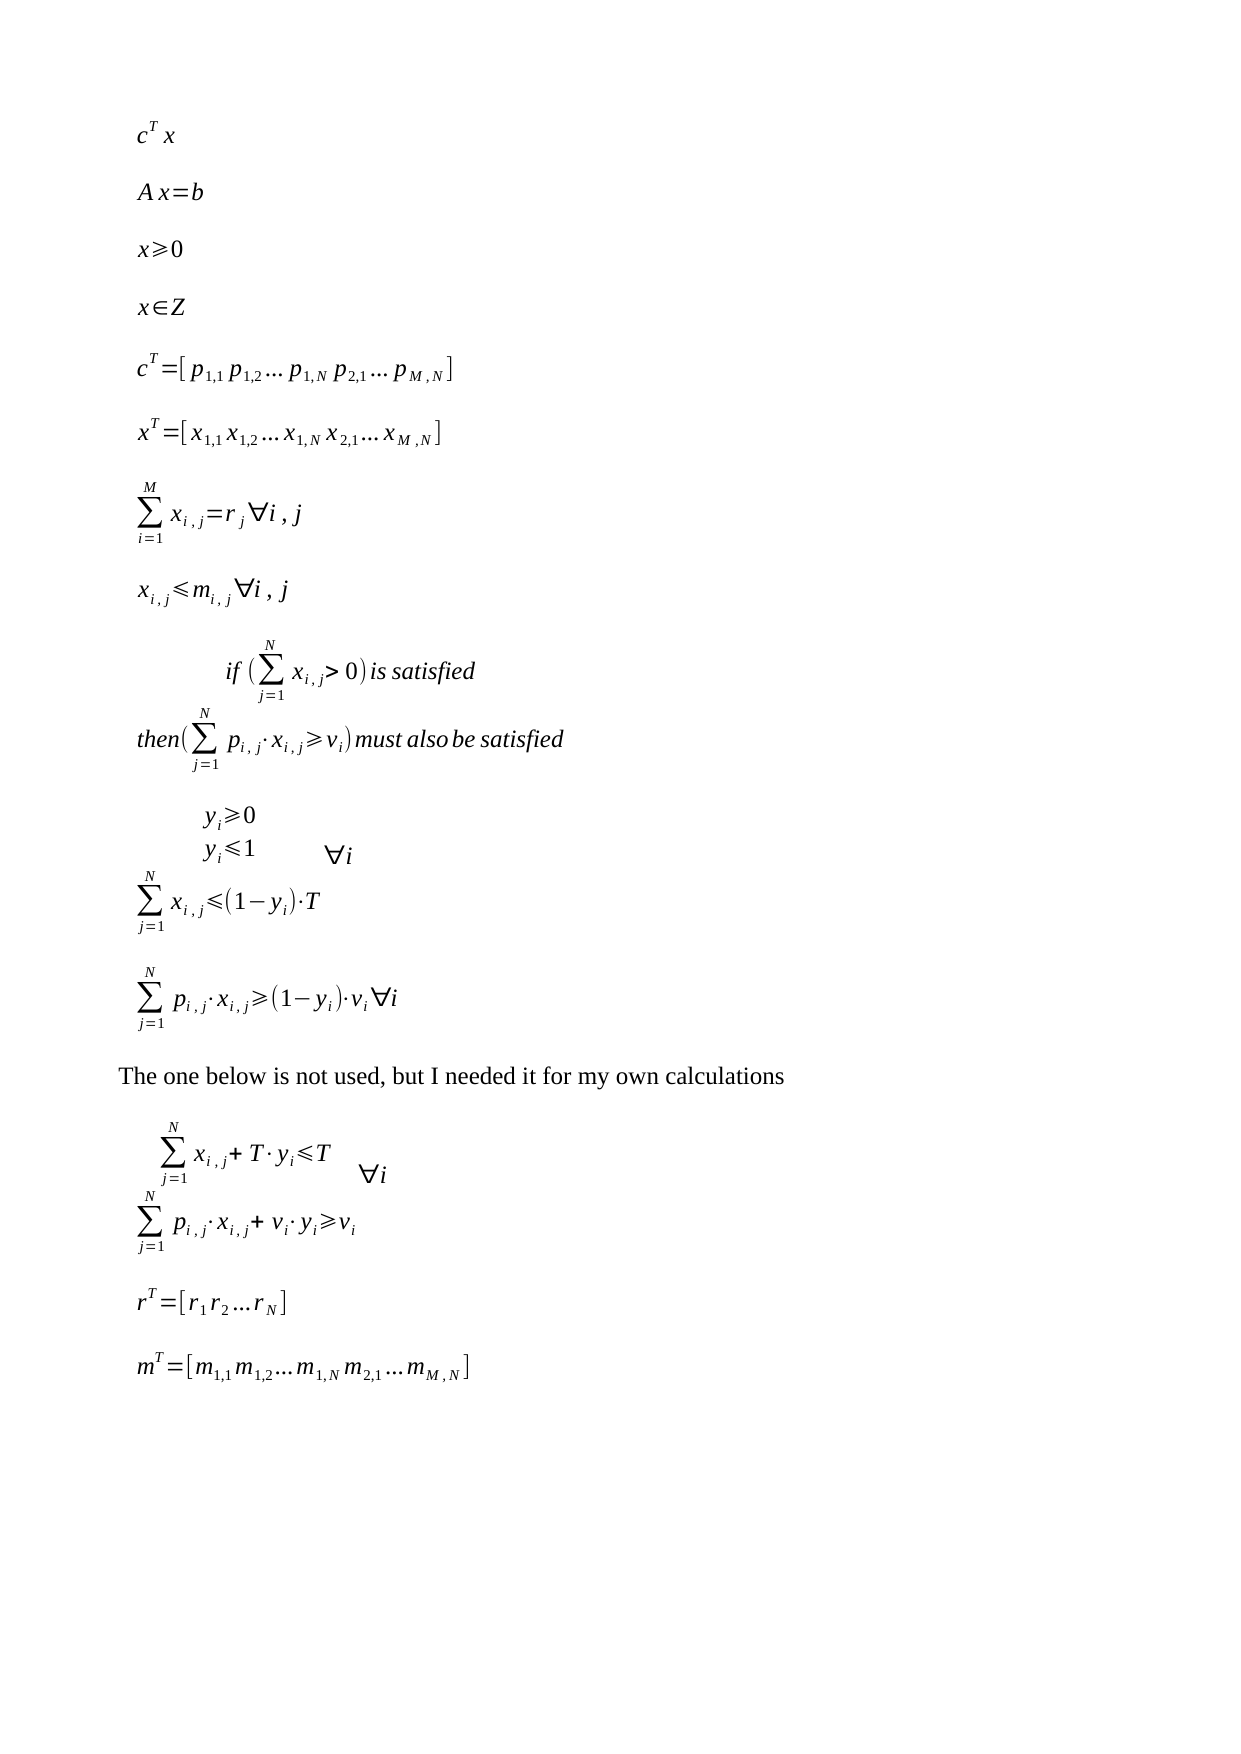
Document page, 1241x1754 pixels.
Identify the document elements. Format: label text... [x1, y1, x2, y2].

text The one below is not used, but I needed it for my own calculations [118, 1061, 1122, 1090]
